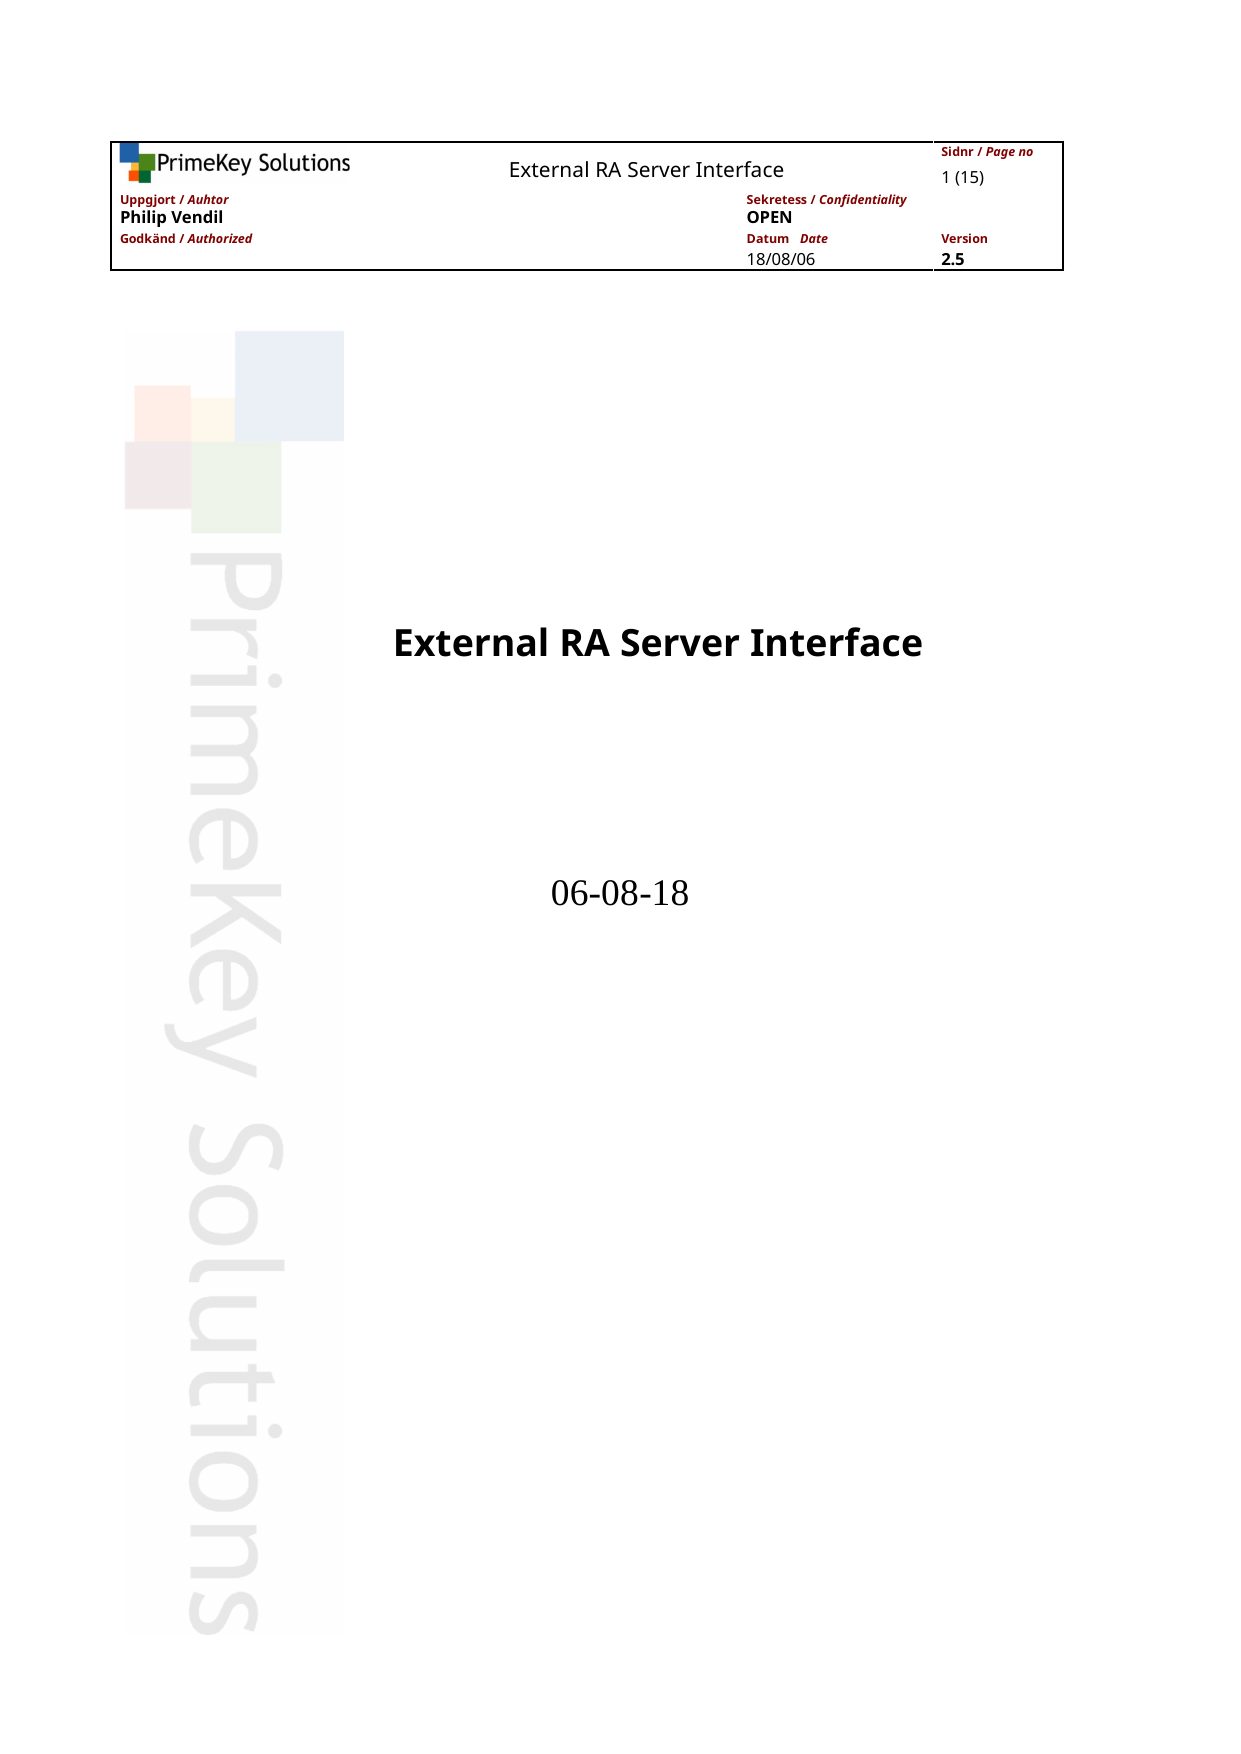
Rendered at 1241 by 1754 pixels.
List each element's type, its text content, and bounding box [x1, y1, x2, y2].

picture [124, 330, 345, 1635]
title 06-08-18 [346, 872, 1122, 914]
title [118, 872, 123, 914]
title External RA Server Interface [123, 329, 1122, 1636]
